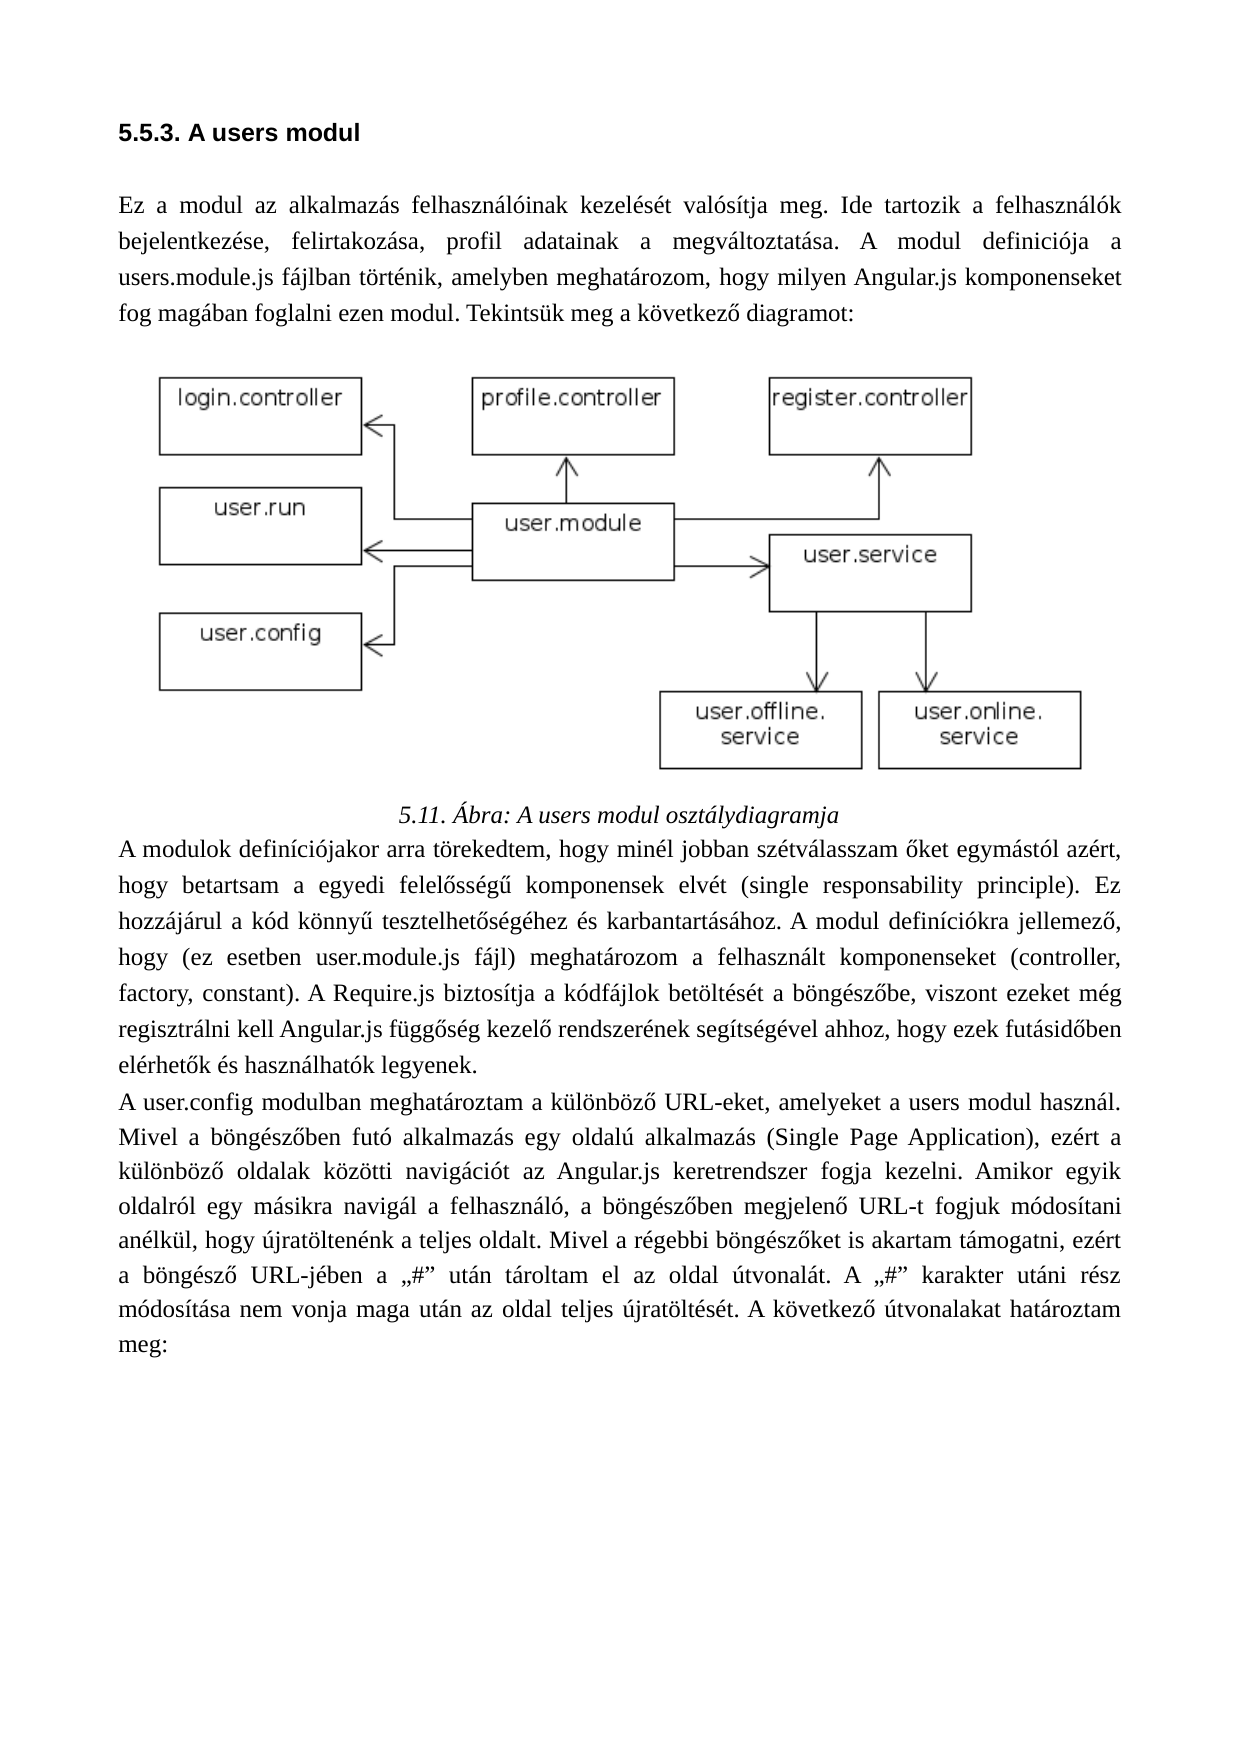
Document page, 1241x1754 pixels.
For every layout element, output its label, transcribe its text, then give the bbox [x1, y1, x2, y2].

text A modulok definíciójakor arra törekedtem, hogy minél jobban szétválasszam őket egymástól azért, hogy betartsam a egyedi felelősségű komponensek elvét (single responsability principle). Ez hozzájárul a kód könnyű tesztelhetőségéhez és karbantartásához. A modul definíciókra jellemező, hogy (ez esetben user.module.js fájl) meghatározom a felhasznált komponenseket (controller, factory, constant). A Require.js biztosítja a kódfájlok betöltését a böngészőbe, viszont ezeket még regisztrálni kell Angular.js függőség kezelő rendszerének segítségével ahhoz, hogy ezek futásidőben elérhetők és használhatók legyenek. [118, 334, 1122, 1081]
subtitle A users modul [118, 118, 1122, 147]
picture [128, 347, 1113, 801]
title A user.config modulban meghatároztam a különböző URL-eket, amelyeket a users modul használ. Mivel a böngészőben futó alkalmazás egy oldalú alkalmazás (Single Page Application), ezért a különböző oldalak közötti navigációt az Angular.js keretrendszer fogja kezelni. Amikor egyik oldalról egy másikra navigál a felhasználó, a böngészőben megjelenő URL-t fogjuk módosítani anélkül, hogy újratöltenénk a teljes oldalt. Mivel a régebbi böngészőket is akartam támogatni, ezért a böngésző URL-jében a „#” után tároltam el az oldal útvonalát. A „#” karakter utáni rész módosítása nem vonja maga után az oldal teljes újratöltését. A következő útvonalakat határoztam meg: [118, 1087, 1122, 1357]
text 5.11. Ábra: A users modul osztálydiagramja [128, 801, 1112, 829]
text Ez a modul az alkalmazás felhasználóinak kezelését valósítja meg. Ide tartozik a felhasználók bejelentkezése, felirtakozása, profil adatainak a megváltoztatása. A modul definiciója a users.module.js fájlban történik, amelyben meghatározom, hogy milyen Angular.js komponenseket fog magában foglalni ezen modul. Tekintsük meg a következő diagramot: [118, 184, 1122, 328]
